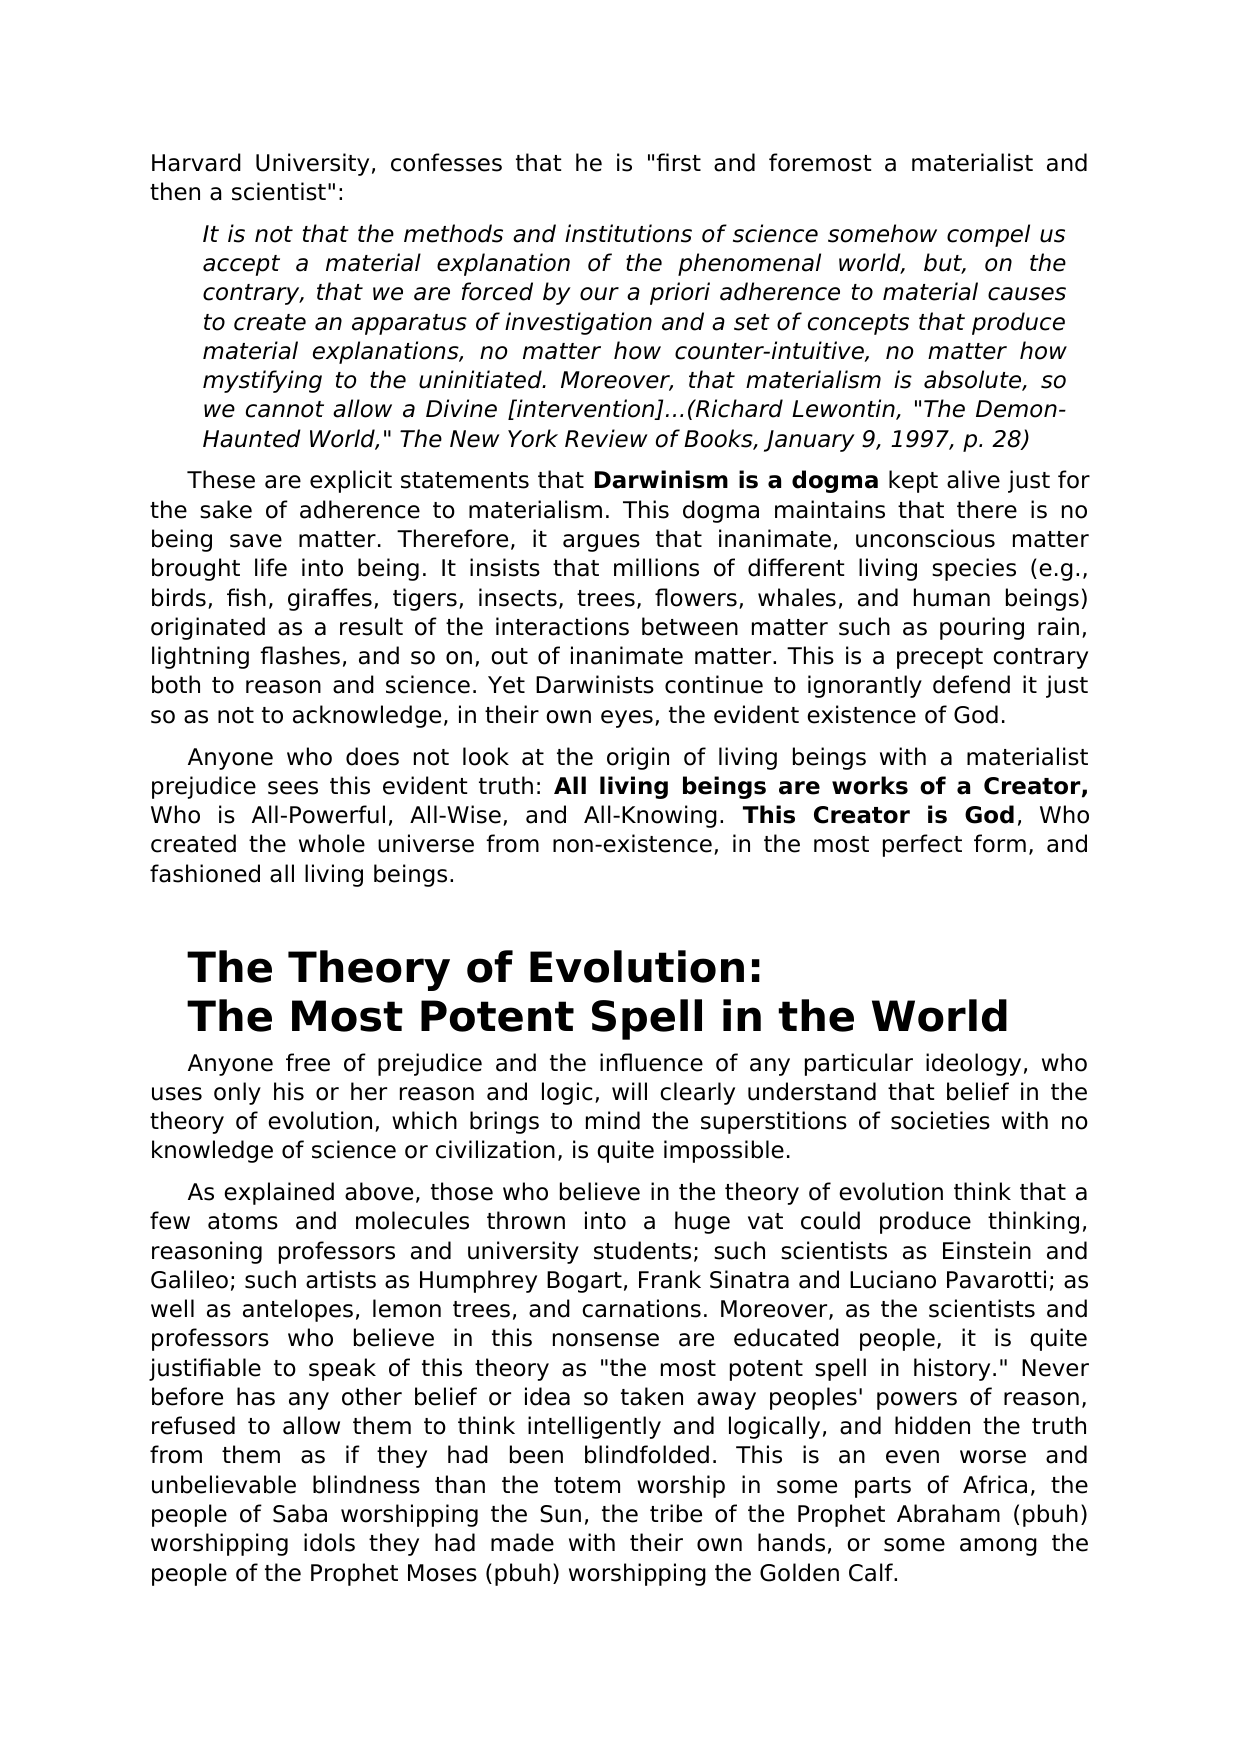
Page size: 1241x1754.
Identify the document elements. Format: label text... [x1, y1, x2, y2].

subtitle The Theory of Evolution: The Most Potent Spell in the World [187, 944, 1090, 1041]
text It is not that the methods and institutions of science somehow compel us accept a material explanation of the phenomenal world, but, on the contrary, that we are forced by our a priori adherence to material causes to create an apparatus of investigation and a set of concepts that produce material explanations, no matter how counter-intuitive, no matter how mystifying to the uninitiated. Moreover, that materialism is absolute, so we cannot allow a Divine [intervention]...(Richard Lewontin, "The Demon-Haunted World," The New York Review of Books, January 9, 1997, p. 28) [202, 221, 1068, 453]
text These are explicit statements that Darwinism is a dogma kept alive just for the sake of adherence to materialism. This dogma maintains that there is no being save matter. Therefore, it argues that inanimate, unconscious matter brought life into being. It insists that millions of different living species (e.g., birds, fish, giraffes, tigers, insects, trees, flowers, whales, and human beings) originated as a result of the interactions between matter such as pouring rain, lightning flashes, and so on, out of inanimate matter. This is a precept contrary both to reason and science. Yet Darwinists continue to ignorantly defend it just so as not to acknowledge, in their own eyes, the evident existence of God. [150, 468, 1090, 728]
text As explained above, those who believe in the theory of evolution think that a few atoms and molecules thrown into a huge vat could produce thinking, reasoning professors and university students; such scientists as Einstein and Galileo; such artists as Humphrey Bogart, Frank Sinatra and Luciano Pavarotti; as well as antelopes, lemon trees, and carnations. Moreover, as the scientists and professors who believe in this nonsense are educated people, it is quite justifiable to speak of this theory as "the most potent spell in history." Never before has any other belief or idea so taken away peoples' powers of reason, refused to allow them to think intelligently and logically, and hidden the truth from them as if they had been blindfolded. This is an even worse and unbelievable blindness than the totem worship in some parts of Africa, the people of Saba worshipping the Sun, the tribe of the Prophet Abraham (pbuh) worshipping idols they had made with their own hands, or some among the people of the Prophet Moses (pbuh) worshipping the Golden Calf. [150, 1179, 1090, 1586]
text Anyone free of prejudice and the influence of any particular ideology, who uses only his or her reason and logic, will clearly understand that belief in the theory of evolution, which brings to mind the superstitions of societies with no knowledge of science or civilization, is quite impossible. [150, 1050, 1090, 1164]
text Anyone who does not look at the origin of living beings with a materialist prejudice sees this evident truth: All living beings are works of a Creator, Who is All-Powerful, All-Wise, and All-Knowing. This Creator is God, Who created the whole universe from non-existence, in the most perfect form, and fashioned all living beings. [150, 744, 1090, 887]
text Harvard University, confesses that he is "first and foremost a materialist and then a scientist": [150, 150, 1090, 206]
